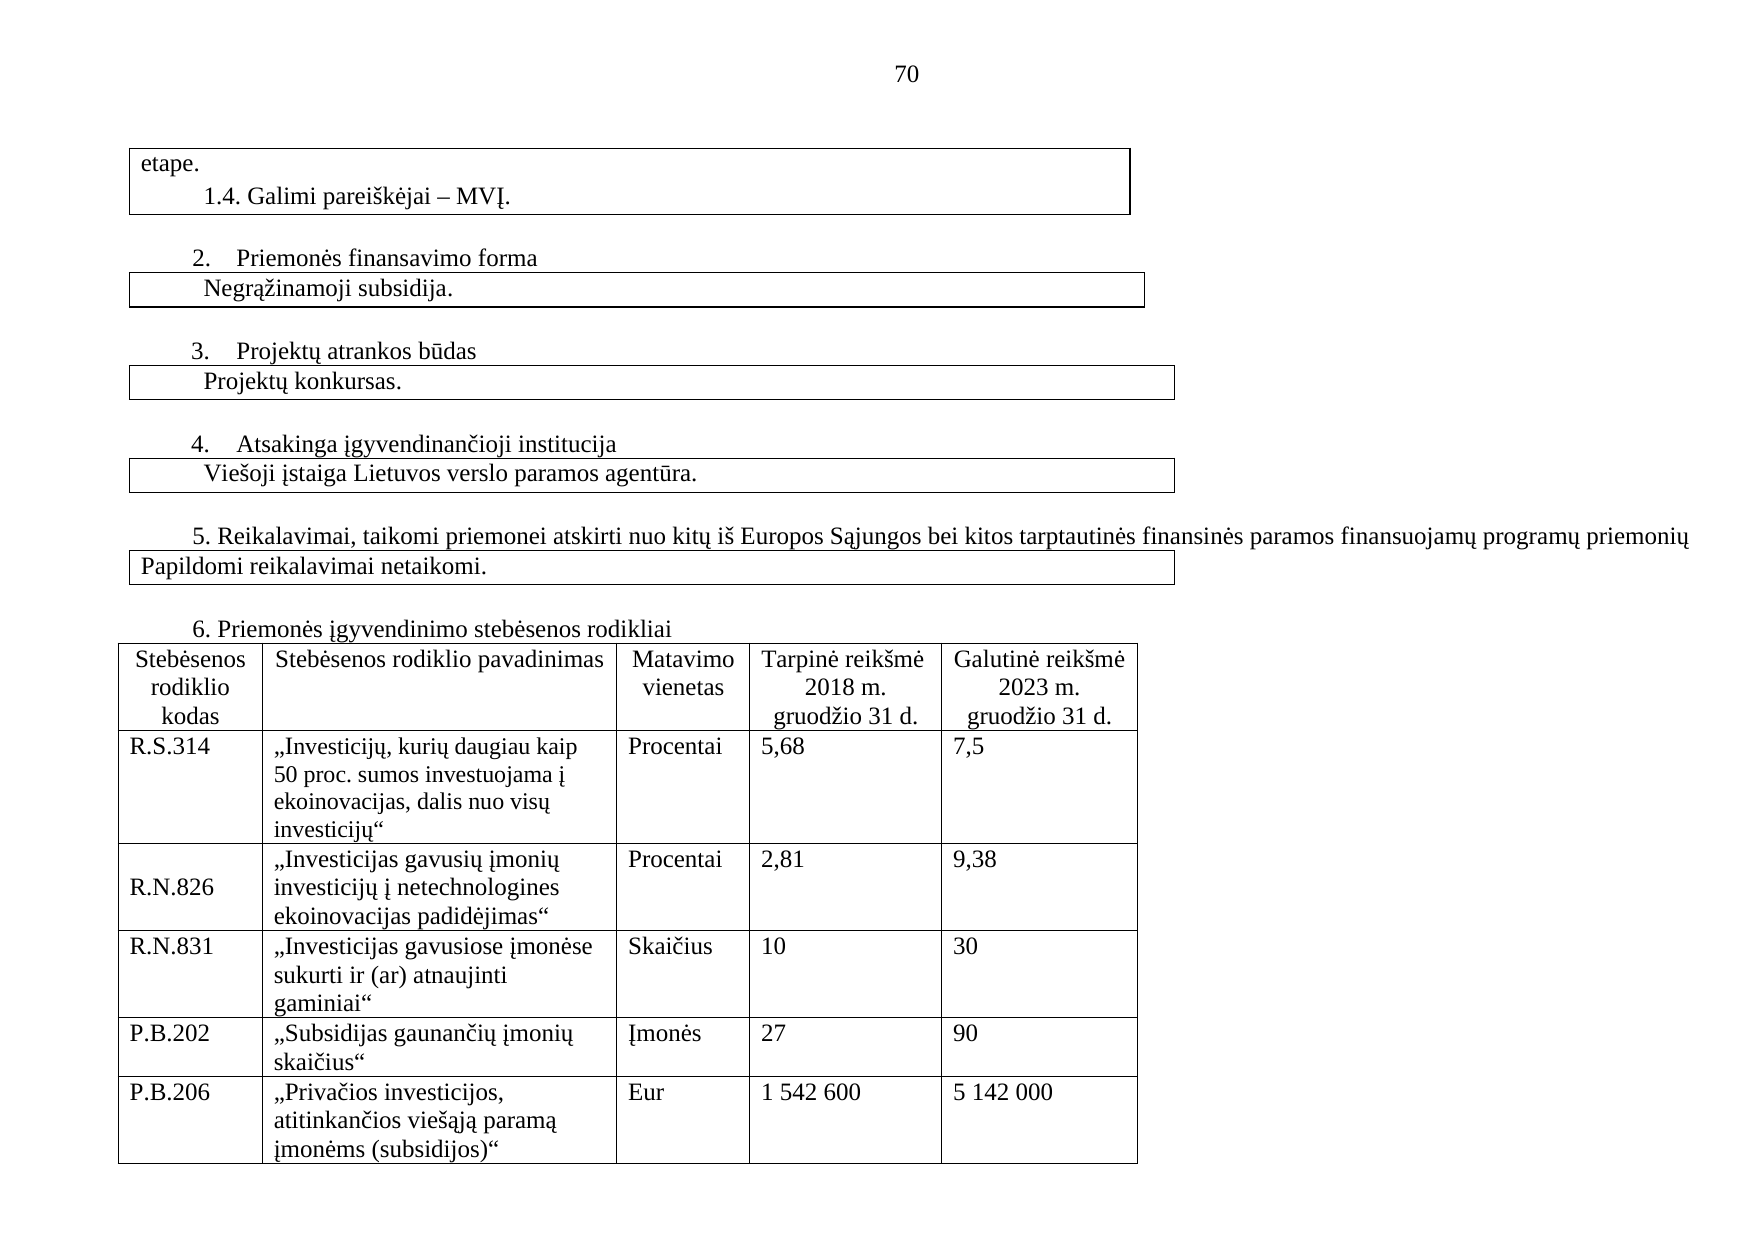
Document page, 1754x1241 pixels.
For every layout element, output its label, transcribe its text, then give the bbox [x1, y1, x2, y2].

table_header Matavimo vienetas [617, 644, 749, 730]
table_header Galutinė reikšmė 2023 m. gruodžio 31 d. [942, 644, 1137, 730]
table_cell 5,68 [750, 731, 941, 843]
text 2. Priemonės finansavimo forma [192, 243, 1695, 272]
table_cell Procentai [617, 844, 749, 930]
text 3. Projektų atrankos būdas [191, 336, 1695, 365]
table_header Tarpinė reikšmė 2018 m. gruodžio 31 d. [750, 644, 941, 730]
table_cell „Privačios investicijos, atitinkančios viešąją paramą įmonėms (subsidijos)“ [263, 1077, 616, 1163]
table_cell 1 542 600 [750, 1077, 941, 1163]
table_cell R.N.831 [119, 931, 262, 1017]
text 5. Reikalavimai, taikomi priemonei atskirti nuo kitų iš Europos Sąjungos bei kitos tarptautinės finansinės paramos finansuojamų programų priemonių [118, 521, 1695, 550]
table_cell R.N.826 [119, 844, 262, 930]
table_cell „Investicijų, kurių daugiau kaip 50 proc. sumos investuojama į ekoinovacijas, dalis nuo visų investicijų“ [263, 731, 616, 843]
table_header Stebėsenos rodiklio kodas [119, 644, 262, 730]
table_header Viešoji įstaiga Lietuvos verslo paramos agentūra. [130, 459, 1174, 492]
table_cell P.B.206 [119, 1077, 262, 1163]
table_cell Skaičius [617, 931, 749, 1017]
table_cell 7,5 [942, 731, 1137, 843]
table_cell P.B.202 [119, 1018, 262, 1076]
table_cell R.S.314 [119, 731, 262, 843]
table_cell 10 [750, 931, 941, 1017]
table_cell „Investicijas gavusių įmonių investicijų į netechnologines ekoinovacijas padidėjimas“ [263, 844, 616, 930]
table_cell 5 142 000 [942, 1077, 1137, 1163]
table_cell „Subsidijas gaunančių įmonių skaičius“ [263, 1018, 616, 1076]
table_cell 90 [942, 1018, 1137, 1076]
table_header Papildomi reikalavimai netaikomi. [130, 551, 1174, 584]
table_header Projektų konkursas. [130, 366, 1174, 399]
table_cell etape. 1.4. Galimi pareiškėjai – MVĮ. [130, 149, 1129, 214]
text 4. Atsakinga įgyvendinančioji institucija [191, 429, 1695, 457]
text 6. Priemonės įgyvendinimo stebėsenos rodikliai [118, 614, 1695, 643]
table_cell 27 [750, 1018, 941, 1076]
table_cell 9,38 [942, 844, 1137, 930]
table_cell 2,81 [750, 844, 941, 930]
table_cell 30 [942, 931, 1137, 1017]
table_header Stebėsenos rodiklio pavadinimas [263, 644, 616, 730]
table_cell Procentai [617, 731, 749, 843]
table_cell Eur [617, 1077, 749, 1163]
table_cell Įmonės [617, 1018, 749, 1076]
table_header Negrąžinamoji subsidija. [130, 273, 1144, 306]
table_cell „Investicijas gavusiose įmonėse sukurti ir (ar) atnaujinti gaminiai“ [263, 931, 616, 1017]
